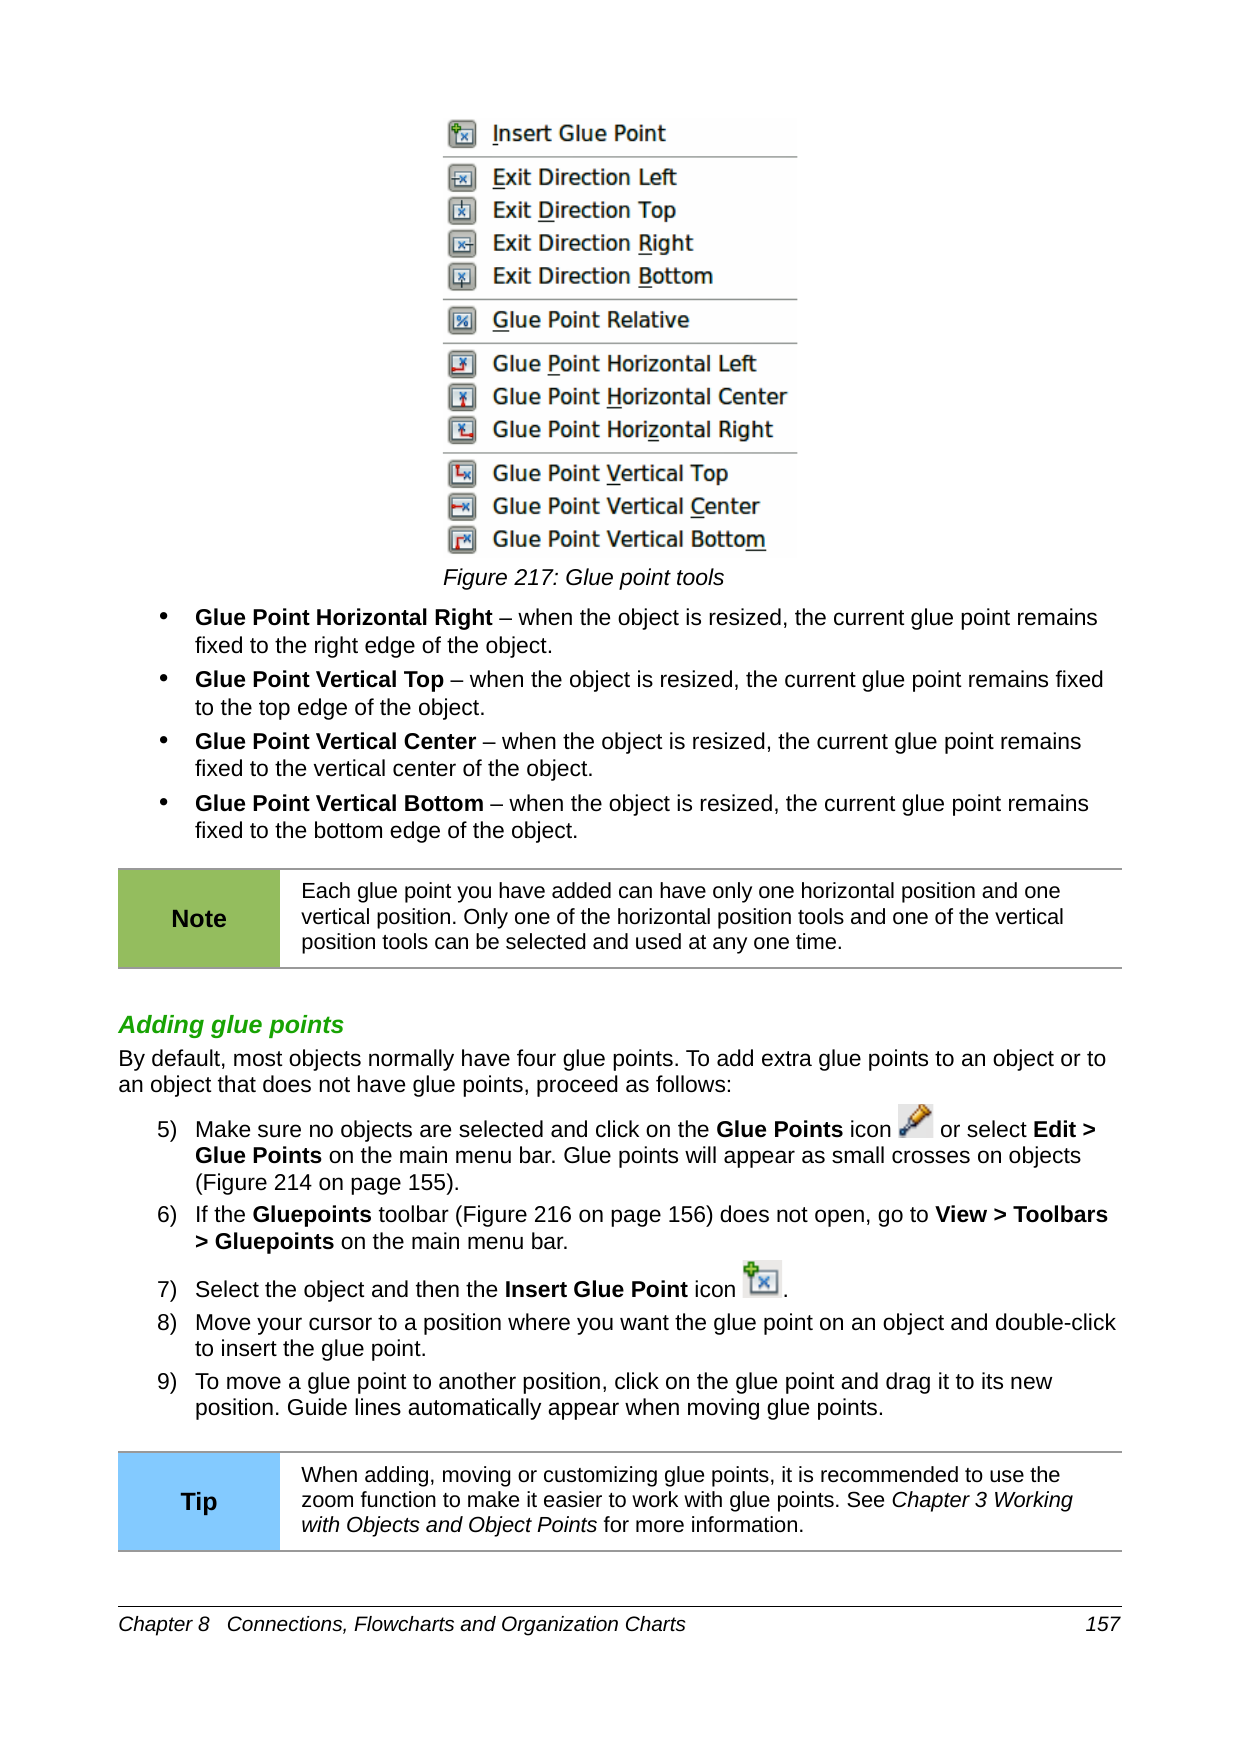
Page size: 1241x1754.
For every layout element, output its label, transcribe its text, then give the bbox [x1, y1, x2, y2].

list Glue Point Horizontal Right – when the object is resized, the current glue point remains fixed to the right edge of the object. [156, 603, 1122, 658]
picture [742, 1260, 783, 1298]
list Glue Point Vertical Top – when the object is resized, the current glue point remains fixed to the top edge of the object. [156, 664, 1122, 720]
list To move a glue point to another position, click on the glue point and drag it to its new position. Guide lines automatically appear when moving glue points. [177, 1368, 1122, 1420]
table_header Tip [118, 1453, 280, 1550]
list By default, most objects normally have four glue points. To add extra glue points to an object or to an object that does not have glue points, proceed as follows: [118, 1045, 1122, 1098]
list If the Gluepoints toolbar (Figure 216 on page 156) does not open, go to View > Toolbars > Gluepoints on the main menu bar. [177, 1201, 1122, 1254]
table_header Note [118, 870, 280, 967]
list Select the object and then the Insert Glue Point icon . [177, 1273, 1122, 1302]
list Make sure no objects are selected and click on the Glue Points icon or select Edit > Glue Points on the main menu bar. Glue points will appear as small crosses on objects (Figure 214 on page 155). [177, 1104, 1122, 1195]
list Glue Point Vertical Center – when the object is resized, the current glue point remains fixed to the vertical center of the object. [156, 726, 1122, 782]
table_header Each glue point you have added can have only one horizontal position and one vertical position. Only one of the horizontal position tools and one of the vertical position tools can be selected and used at any one time. [280, 870, 1122, 967]
picture [898, 1104, 934, 1138]
text Figure 217: Glue point tools [443, 564, 797, 590]
list Glue Point Vertical Bottom – when the object is resized, the current glue point remains fixed to the bottom edge of the object. [156, 788, 1122, 843]
subtitle Adding glue points [118, 1010, 1122, 1038]
table_header When adding, moving or customizing glue points, it is recommended to use the zoom function to make it easier to work with glue points. See Chapter 3 Working with Objects and Object Points for more information. [280, 1453, 1122, 1550]
picture [442, 118, 798, 558]
list Move your cursor to a position where you want the glue point on an object and double-click to insert the glue point. [177, 1309, 1122, 1361]
